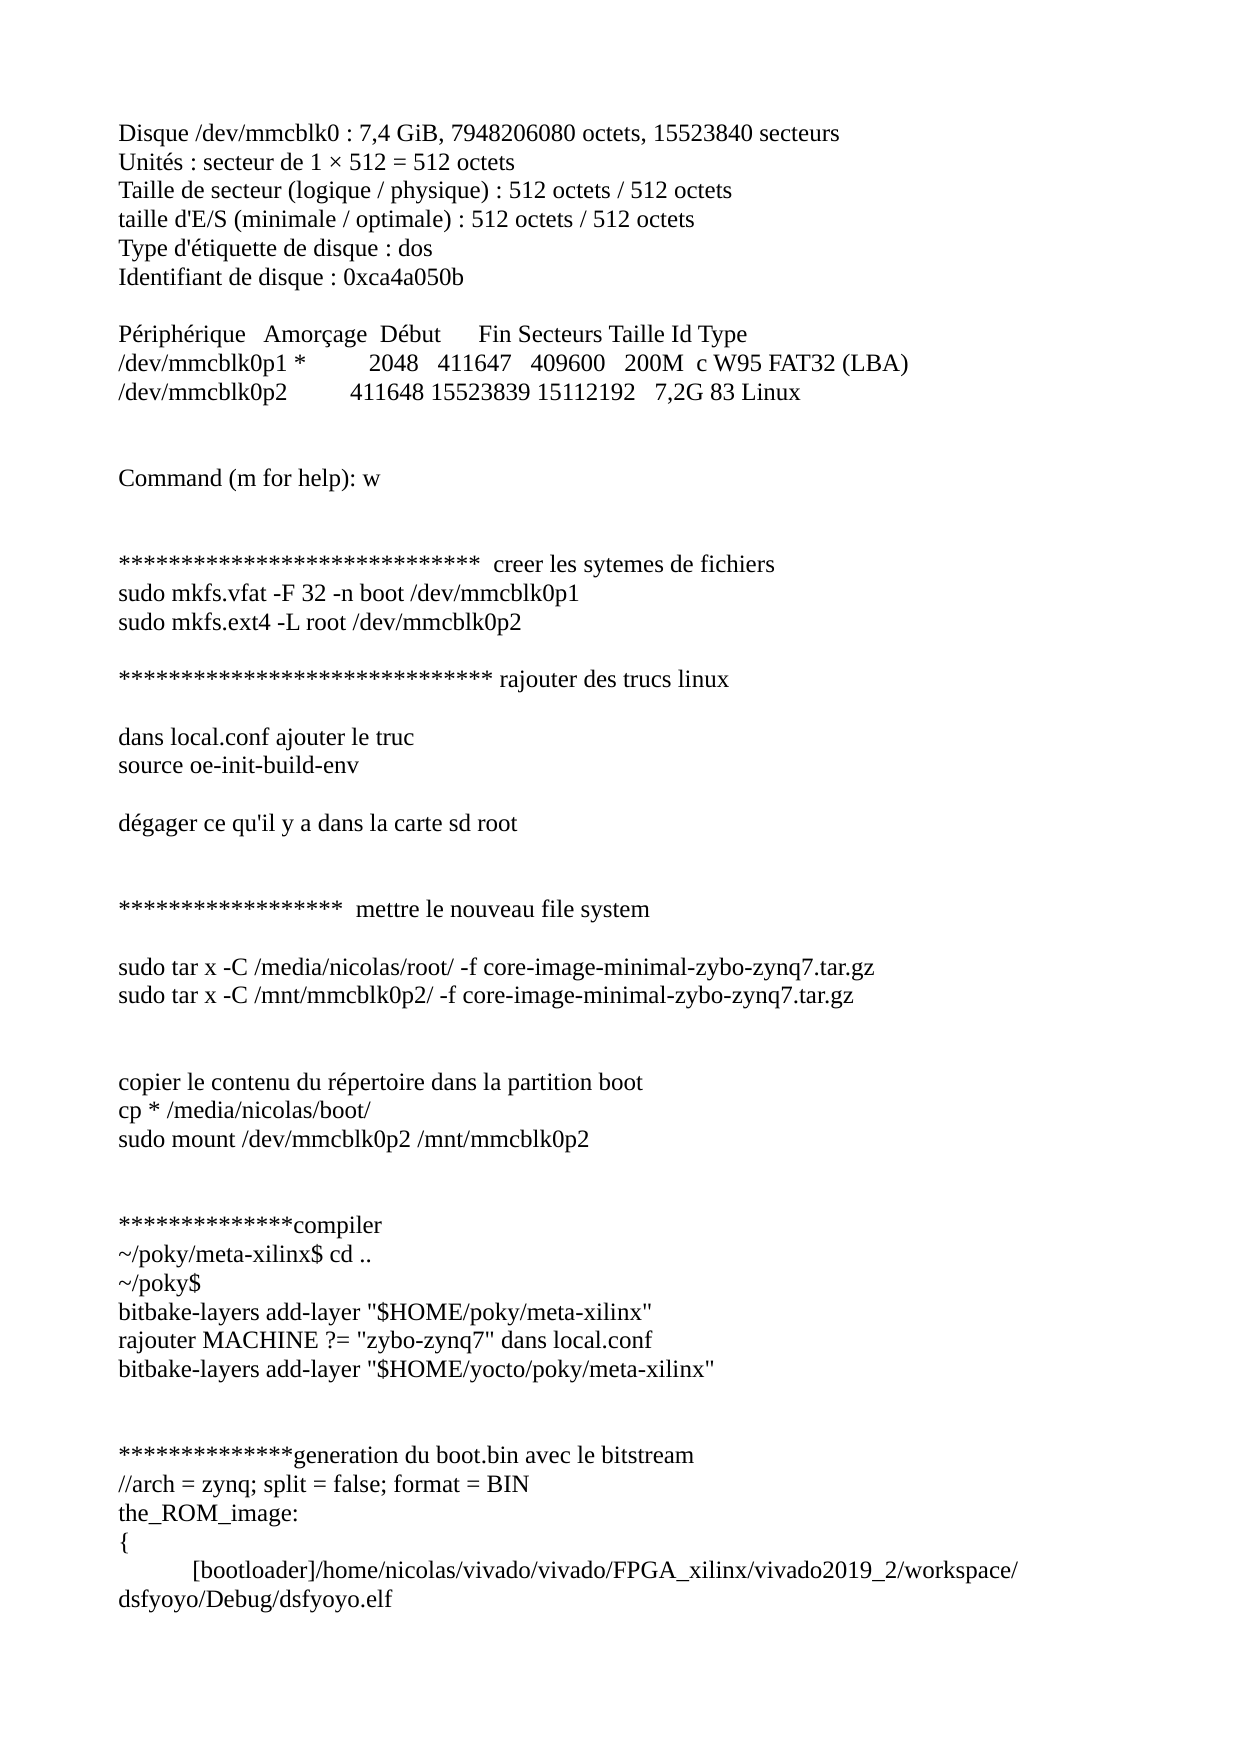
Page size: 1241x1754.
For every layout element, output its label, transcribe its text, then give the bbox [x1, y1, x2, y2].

text [bootloader]/home/nicolas/vivado/vivado/FPGA_xilinx/vivado2019_2/workspace/dsfyoyo/Debug/dsfyoyo.elf [118, 1556, 1122, 1613]
text Identifiant de disque : 0xca4a050b [118, 262, 1122, 291]
text Unités : secteur de 1 × 512 = 512 octets [118, 147, 1122, 176]
text ****************** mettre le nouveau file system [118, 894, 1122, 923]
text Périphérique Amorçage Début Fin Secteurs Taille Id Type [118, 319, 1122, 348]
text Disque /dev/mmcblk0 : 7,4 GiB, 7948206080 octets, 15523840 secteurs [118, 118, 1122, 147]
text sudo tar x -C /mnt/mmcblk0p2/ -f core-image-minimal-zybo-zynq7.tar.gz [118, 981, 1122, 1009]
text ~/poky/meta-xilinx$ cd .. [118, 1239, 1122, 1268]
text taille d'E/S (minimale / optimale) : 512 octets / 512 octets [118, 204, 1122, 233]
text source oe-init-build-env [118, 751, 1122, 779]
text ~/poky$ [118, 1268, 1122, 1297]
text dans local.conf ajouter le truc [118, 722, 1122, 751]
text //arch = zynq; split = false; format = BIN [118, 1469, 1122, 1498]
text the_ROM_image: [118, 1498, 1122, 1527]
text { [118, 1527, 1122, 1556]
text bitbake-layers add-layer "$HOME/poky/meta-xilinx" [118, 1297, 1122, 1326]
text rajouter MACHINE ?= "zybo-zynq7" dans local.conf [118, 1326, 1122, 1354]
text dégager ce qu'il y a dans la carte sd root [118, 808, 1122, 837]
text /dev/mmcblk0p1 * 2048 411647 409600 200M c W95 FAT32 (LBA) [118, 348, 1122, 377]
text sudo mount /dev/mmcblk0p2 /mnt/mmcblk0p2 [118, 1124, 1122, 1153]
text sudo mkfs.ext4 -L root /dev/mmcblk0p2 [118, 607, 1122, 636]
text sudo mkfs.vfat -F 32 -n boot /dev/mmcblk0p1 [118, 578, 1122, 607]
text Type d'étiquette de disque : dos [118, 233, 1122, 262]
text **************generation du boot.bin avec le bitstream [118, 1441, 1122, 1469]
text copier le contenu du répertoire dans la partition boot [118, 1067, 1122, 1096]
text **************compiler [118, 1211, 1122, 1239]
text Command (m for help): w [118, 463, 1122, 492]
text /dev/mmcblk0p2 411648 15523839 15112192 7,2G 83 Linux [118, 377, 1122, 406]
text bitbake-layers add-layer "$HOME/yocto/poky/meta-xilinx" [118, 1354, 1122, 1383]
text ****************************** rajouter des trucs linux [118, 664, 1122, 693]
text ***************************** creer les sytemes de fichiers [118, 549, 1122, 578]
text Taille de secteur (logique / physique) : 512 octets / 512 octets [118, 176, 1122, 204]
text sudo tar x -C /media/nicolas/root/ -f core-image-minimal-zybo-zynq7.tar.gz [118, 952, 1122, 981]
text cp * /media/nicolas/boot/ [118, 1096, 1122, 1124]
